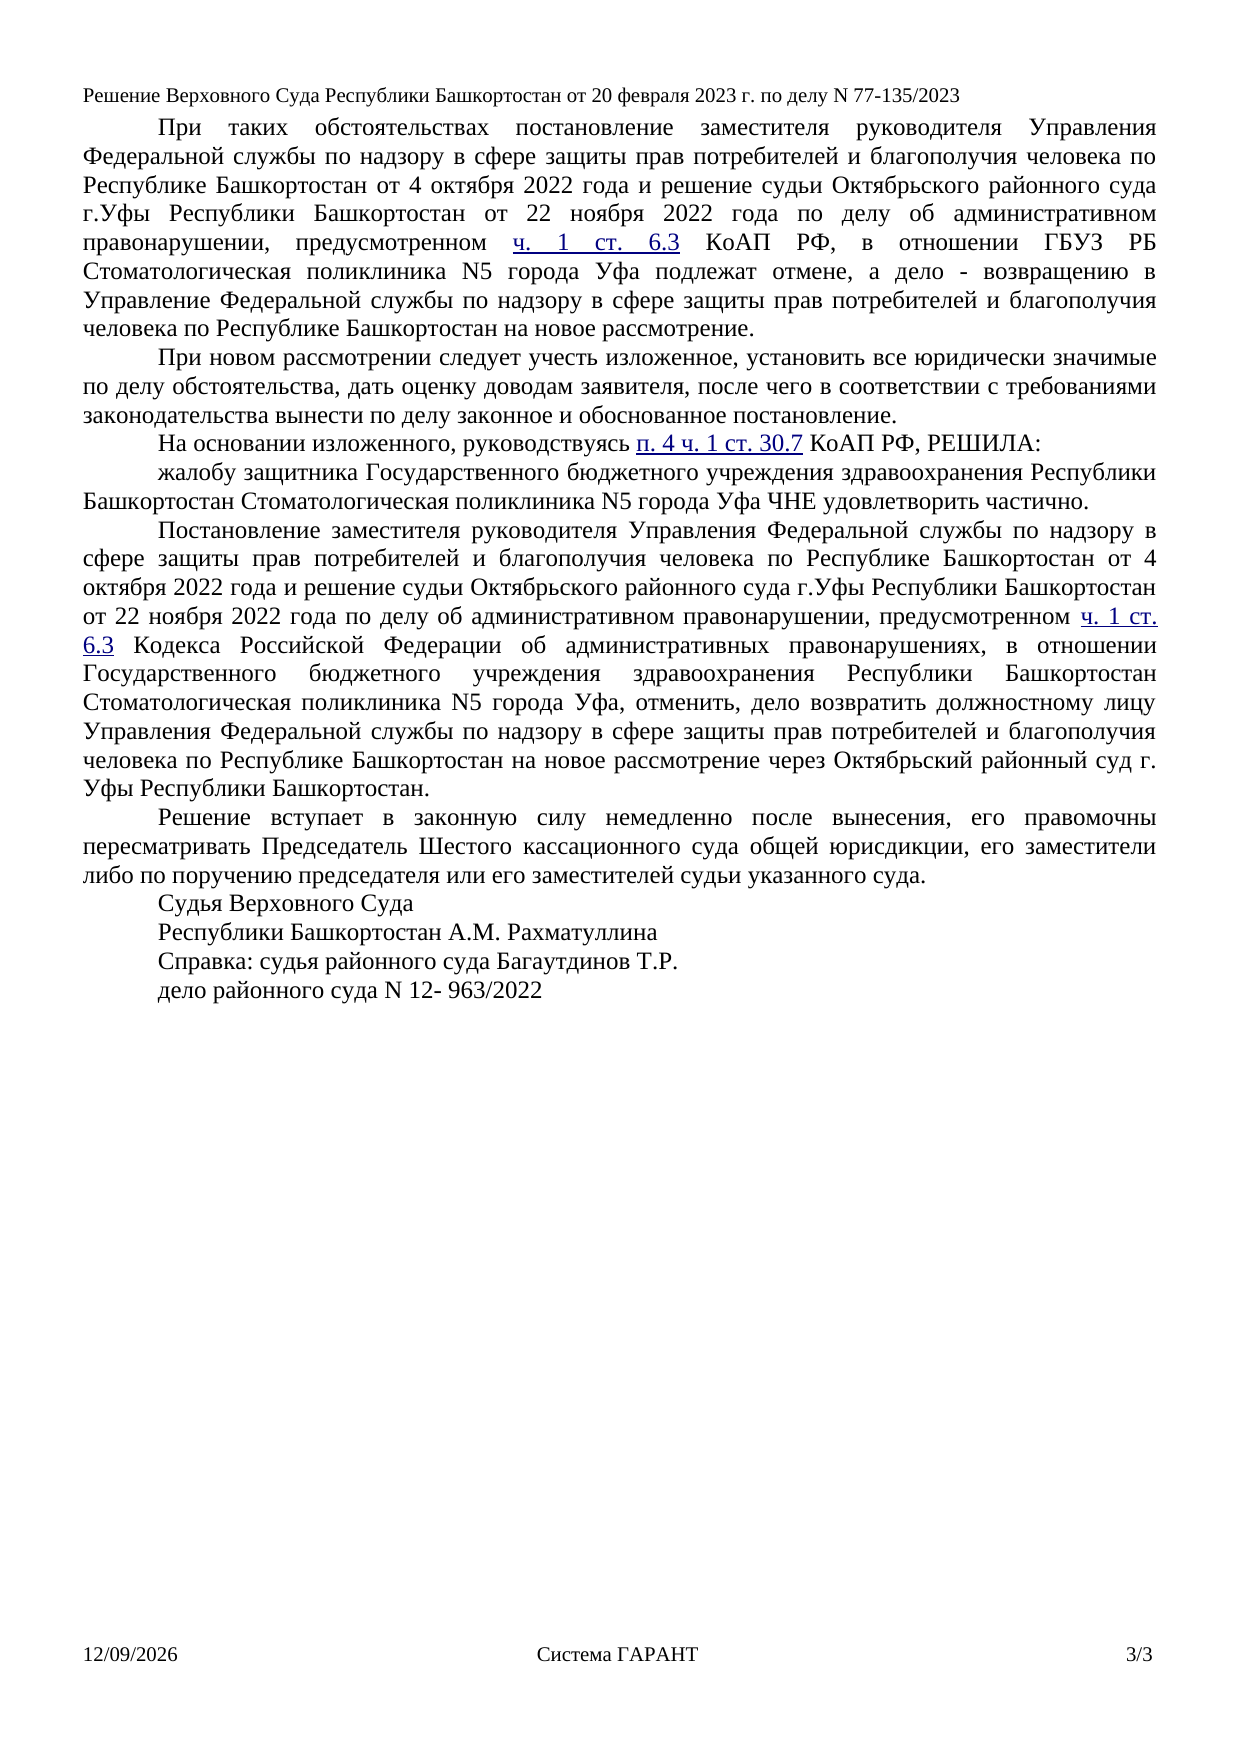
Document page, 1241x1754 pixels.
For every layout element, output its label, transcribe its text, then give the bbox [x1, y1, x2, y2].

text При таких обстоятельствах постановление заместителя руководителя Управления Федеральной службы по надзору в сфере защиты прав потребителей и благополучия человека по Республике Башкортостан от 4 октября 2022 года и решение судьи Октябрьского районного суда г.Уфы Республики Башкортостан от 22 ноября 2022 года по делу об административном правонарушении, предусмотренном ч. 1 ст. 6.3 КоАП РФ, в отношении ГБУЗ РБ Стоматологическая поликлиника N5 города Уфа подлежат отмене, а дело - возвращению в Управление Федеральной службы по надзору в сфере защиты прав потребителей и благополучия человека по Республике Башкортостан на новое рассмотрение. [83, 112, 1157, 342]
text жалобу защитника Государственного бюджетного учреждения здравоохранения Республики Башкортостан Стоматологическая поликлиника N5 города Уфа ЧНЕ удовлетворить частично. [83, 457, 1157, 515]
text дело районного суда N 12- 963/2022 [83, 975, 1157, 1003]
text Республики Башкортостан А.М. Рахматуллина [83, 917, 1157, 946]
text При новом рассмотрении следует учесть изложенное, установить все юридически значимые по делу обстоятельства, дать оценку доводам заявителя, после чего в соответствии с требованиями законодательства вынести по делу законное и обоснованное постановление. [83, 342, 1157, 428]
text На основании изложенного, руководствуясь п. 4 ч. 1 ст. 30.7 КоАП РФ, РЕШИЛА: [83, 428, 1157, 457]
text Справка: судья районного суда Багаутдинов Т.Р. [83, 946, 1157, 975]
text Решение вступает в законную силу немедленно после вынесения, его правомочны пересматривать Председатель Шестого кассационного суда общей юрисдикции, его заместители либо по поручению председателя или его заместителей судьи указанного суда. [83, 802, 1157, 888]
text Судья Верховного Суда [83, 888, 1157, 917]
text Постановление заместителя руководителя Управления Федеральной службы по надзору в сфере защиты прав потребителей и благополучия человека по Республике Башкортостан от 4 октября 2022 года и решение судьи Октябрьского районного суда г.Уфы Республики Башкортостан от 22 ноября 2022 года по делу об административном правонарушении, предусмотренном ч. 1 ст. 6.3 Кодекса Российской Федерации об административных правонарушениях, в отношении Государственного бюджетного учреждения здравоохранения Республики Башкортостан Стоматологическая поликлиника N5 города Уфа, отменить, дело возвратить должностному лицу Управления Федеральной службы по надзору в сфере защиты прав потребителей и благополучия человека по Республике Башкортостан на новое рассмотрение через Октябрьский районный суд г. Уфы Республики Башкортостан. [83, 515, 1157, 802]
